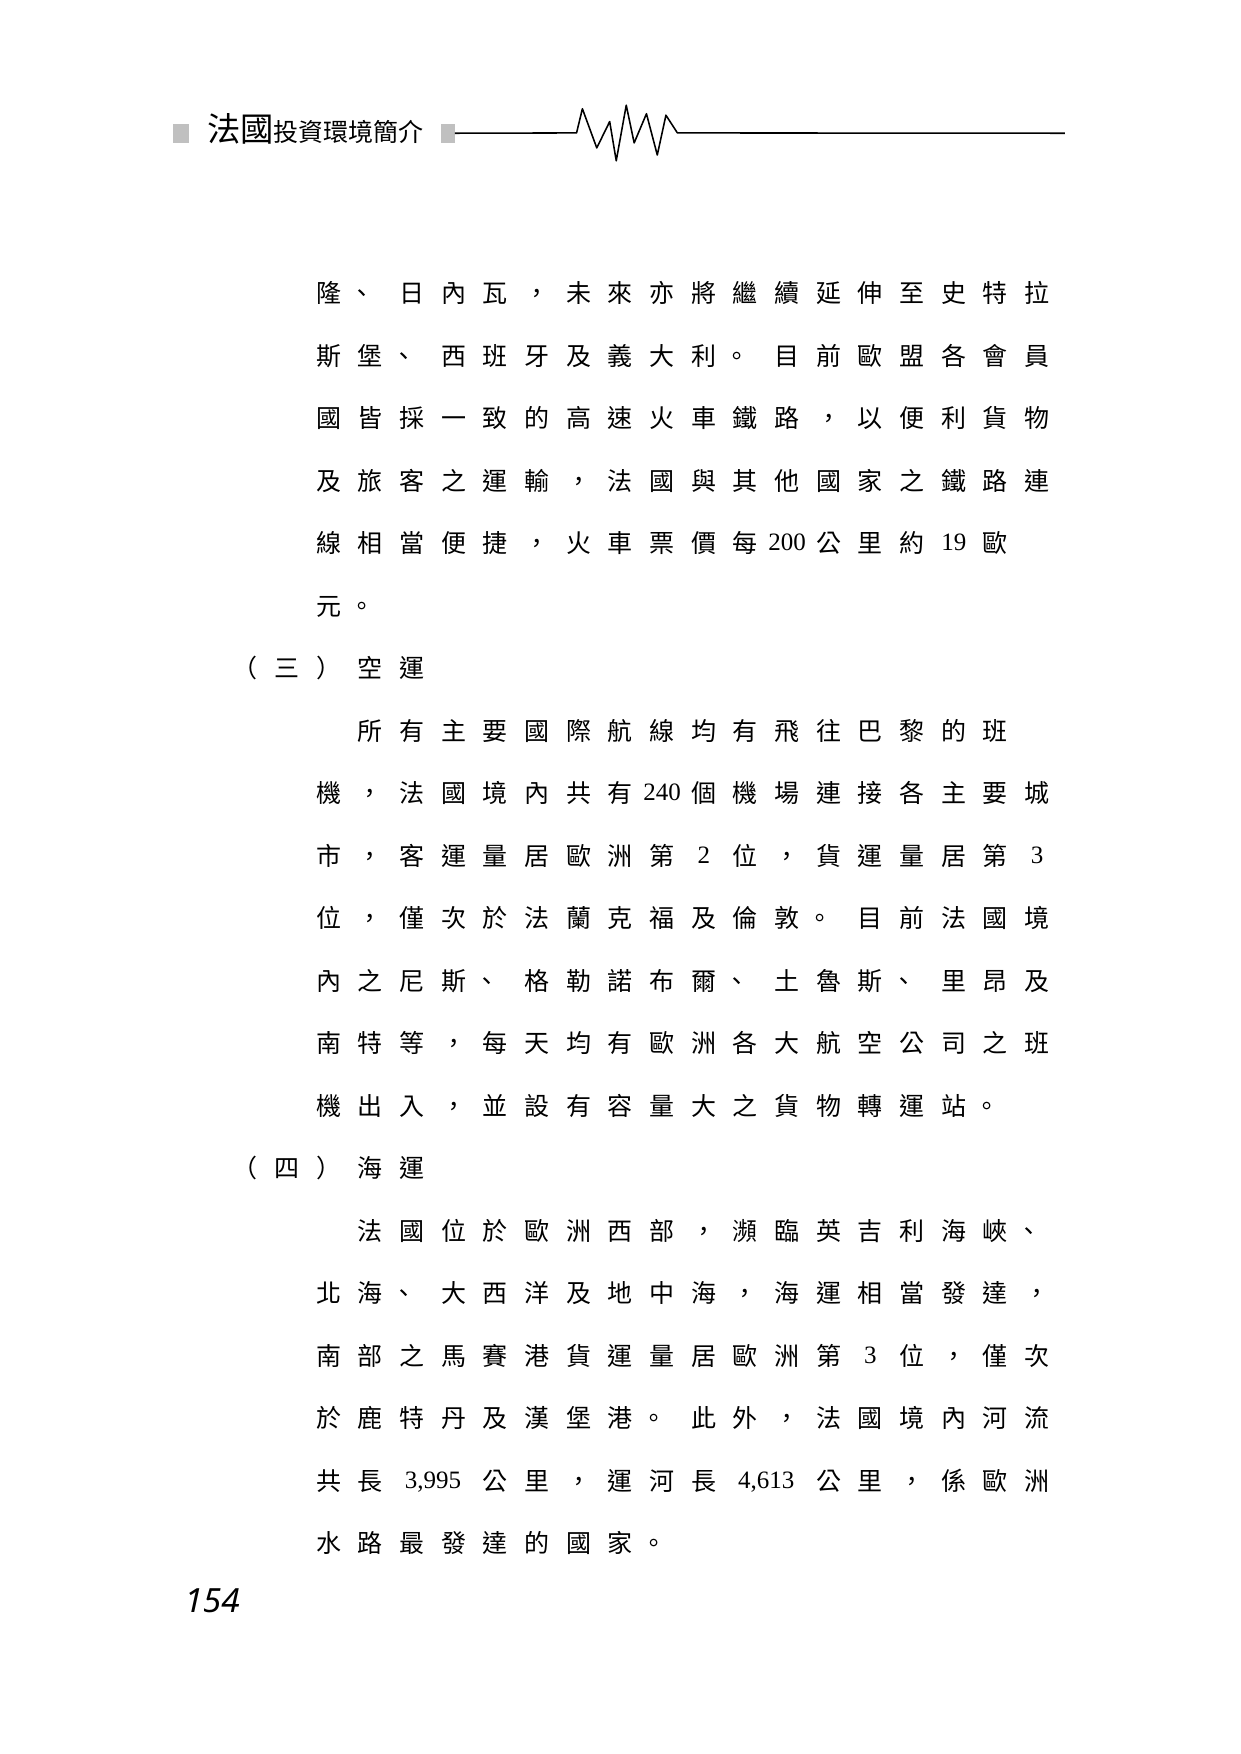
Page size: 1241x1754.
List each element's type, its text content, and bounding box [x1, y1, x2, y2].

text 法國位於歐洲西部，瀕臨英吉利海峽、北海、大西洋及地中海，海運相當發達，南部之馬賽港貨運量居歐洲第3位，僅次於鹿特丹及漢堡港。此外，法國境內河流共長3,995公里，運河長4,613公里，係歐洲水路最發達的國家。 [281, 1188, 1058, 1563]
text 所有主要國際航線均有飛往巴黎的班機，法國境內共有240個機場連接各主要城市，客運量居歐洲第2位，貨運量居第3位，僅次於法蘭克福及倫敦。目前法國境內之尼斯、格勒諾布爾、土魯斯、里昂及南特等，每天均有歐洲各大航空公司之班機出入，並設有容量大之貨物轉運站。 [281, 688, 1058, 1125]
text （三）空運 [207, 625, 1058, 688]
text （四）海運 [207, 1125, 1058, 1188]
text 隆、日內瓦，未來亦將繼續延伸至史特拉斯堡、西班牙及義大利。目前歐盟各會員國皆採一致的高速火車鐵路，以便利貨物及旅客之運輸，法國與其他國家之鐵路連線相當便捷，火車票價每200公里約19歐元。 [281, 250, 1058, 625]
